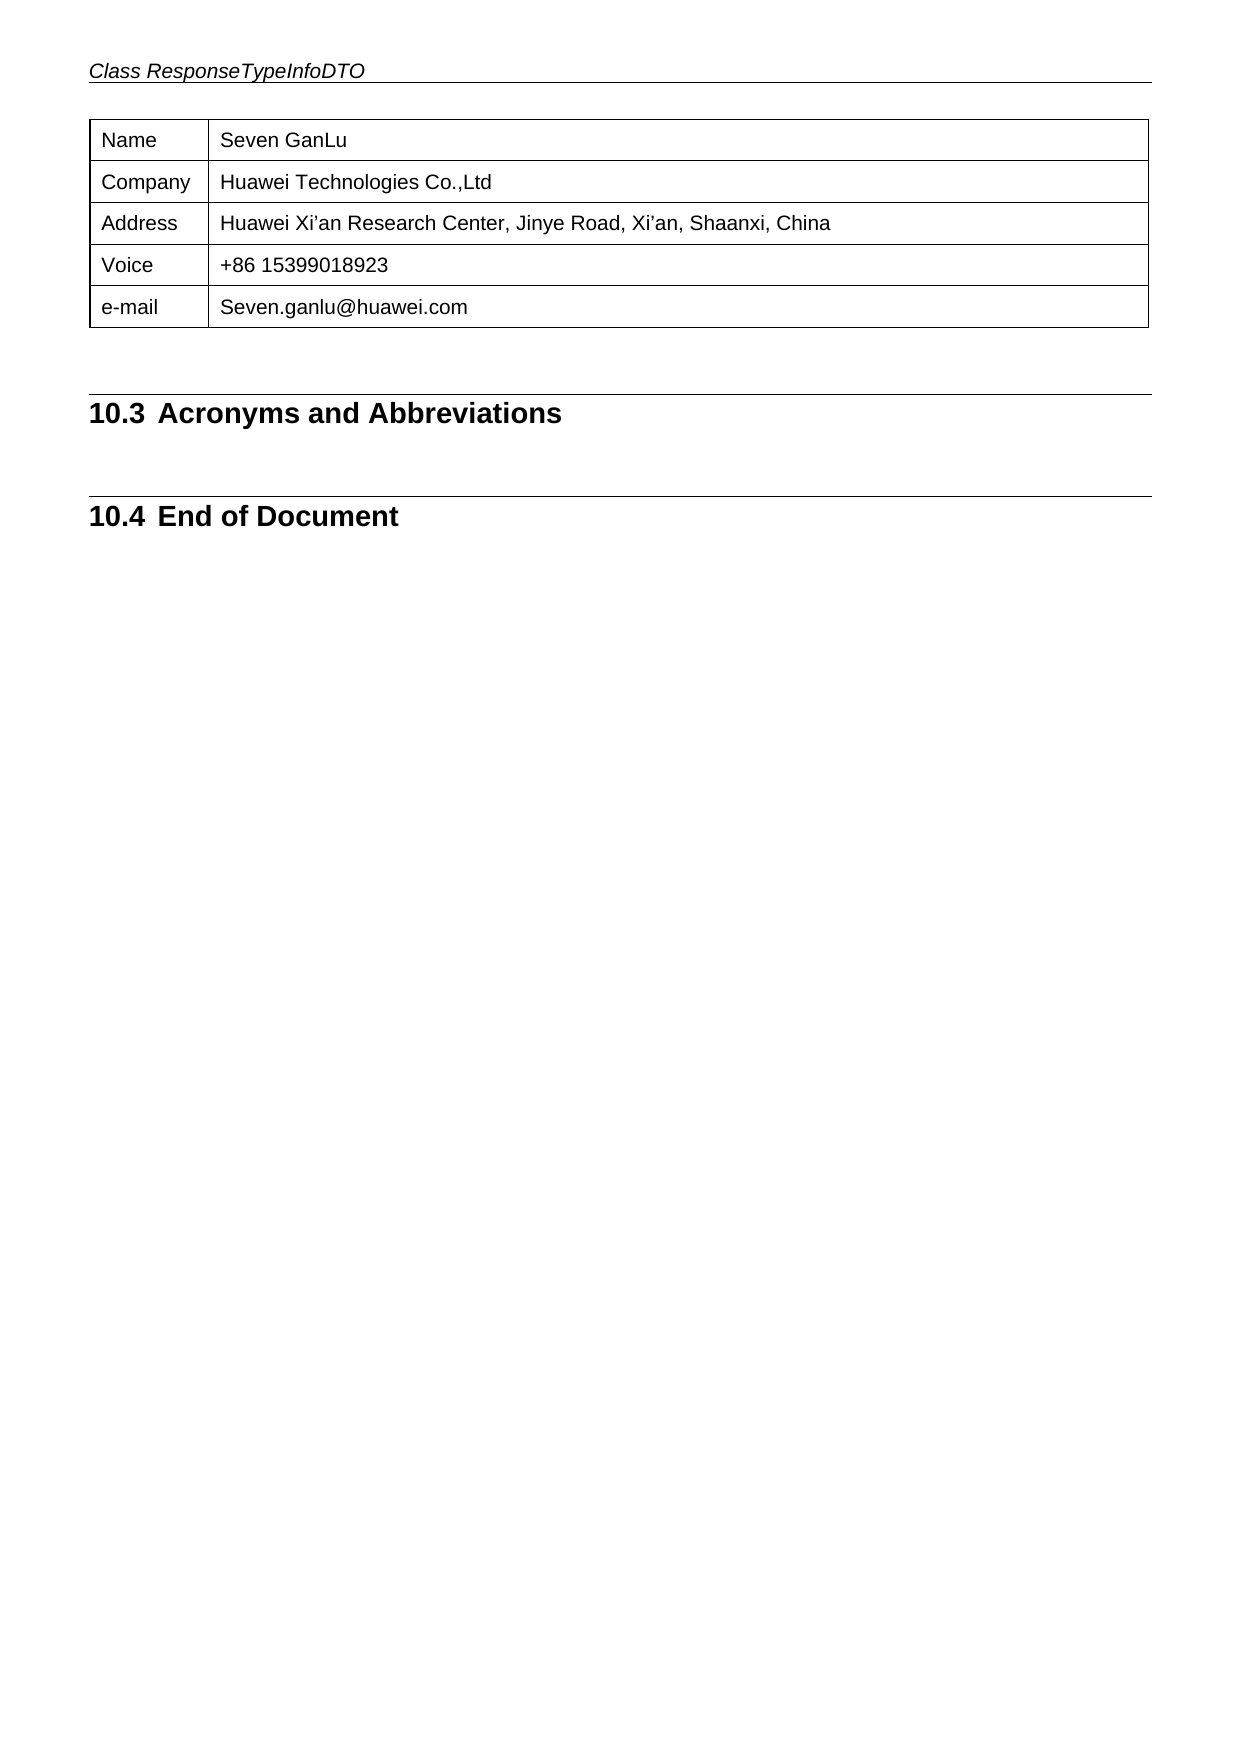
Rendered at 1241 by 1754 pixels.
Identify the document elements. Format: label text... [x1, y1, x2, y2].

table_cell e-mail [91, 286, 208, 327]
table_cell +86 15399018923 [209, 245, 1148, 285]
table_cell Huawei Xi’an Research Center, Jinye Road, Xi’an, Shaanxi, China [209, 203, 1148, 243]
table_cell Address [91, 203, 208, 243]
table_header Name [91, 120, 208, 160]
table_cell Huawei Technologies Co.,Ltd [209, 161, 1148, 202]
subtitle Acronyms and Abbreviations [88, 395, 1152, 430]
table_header Seven GanLu [209, 120, 1148, 160]
table_cell Voice [91, 245, 208, 285]
table_cell Company [91, 161, 208, 202]
table_cell Seven.ganlu@huawei.com [209, 286, 1148, 327]
subtitle End of Document [88, 497, 1152, 532]
